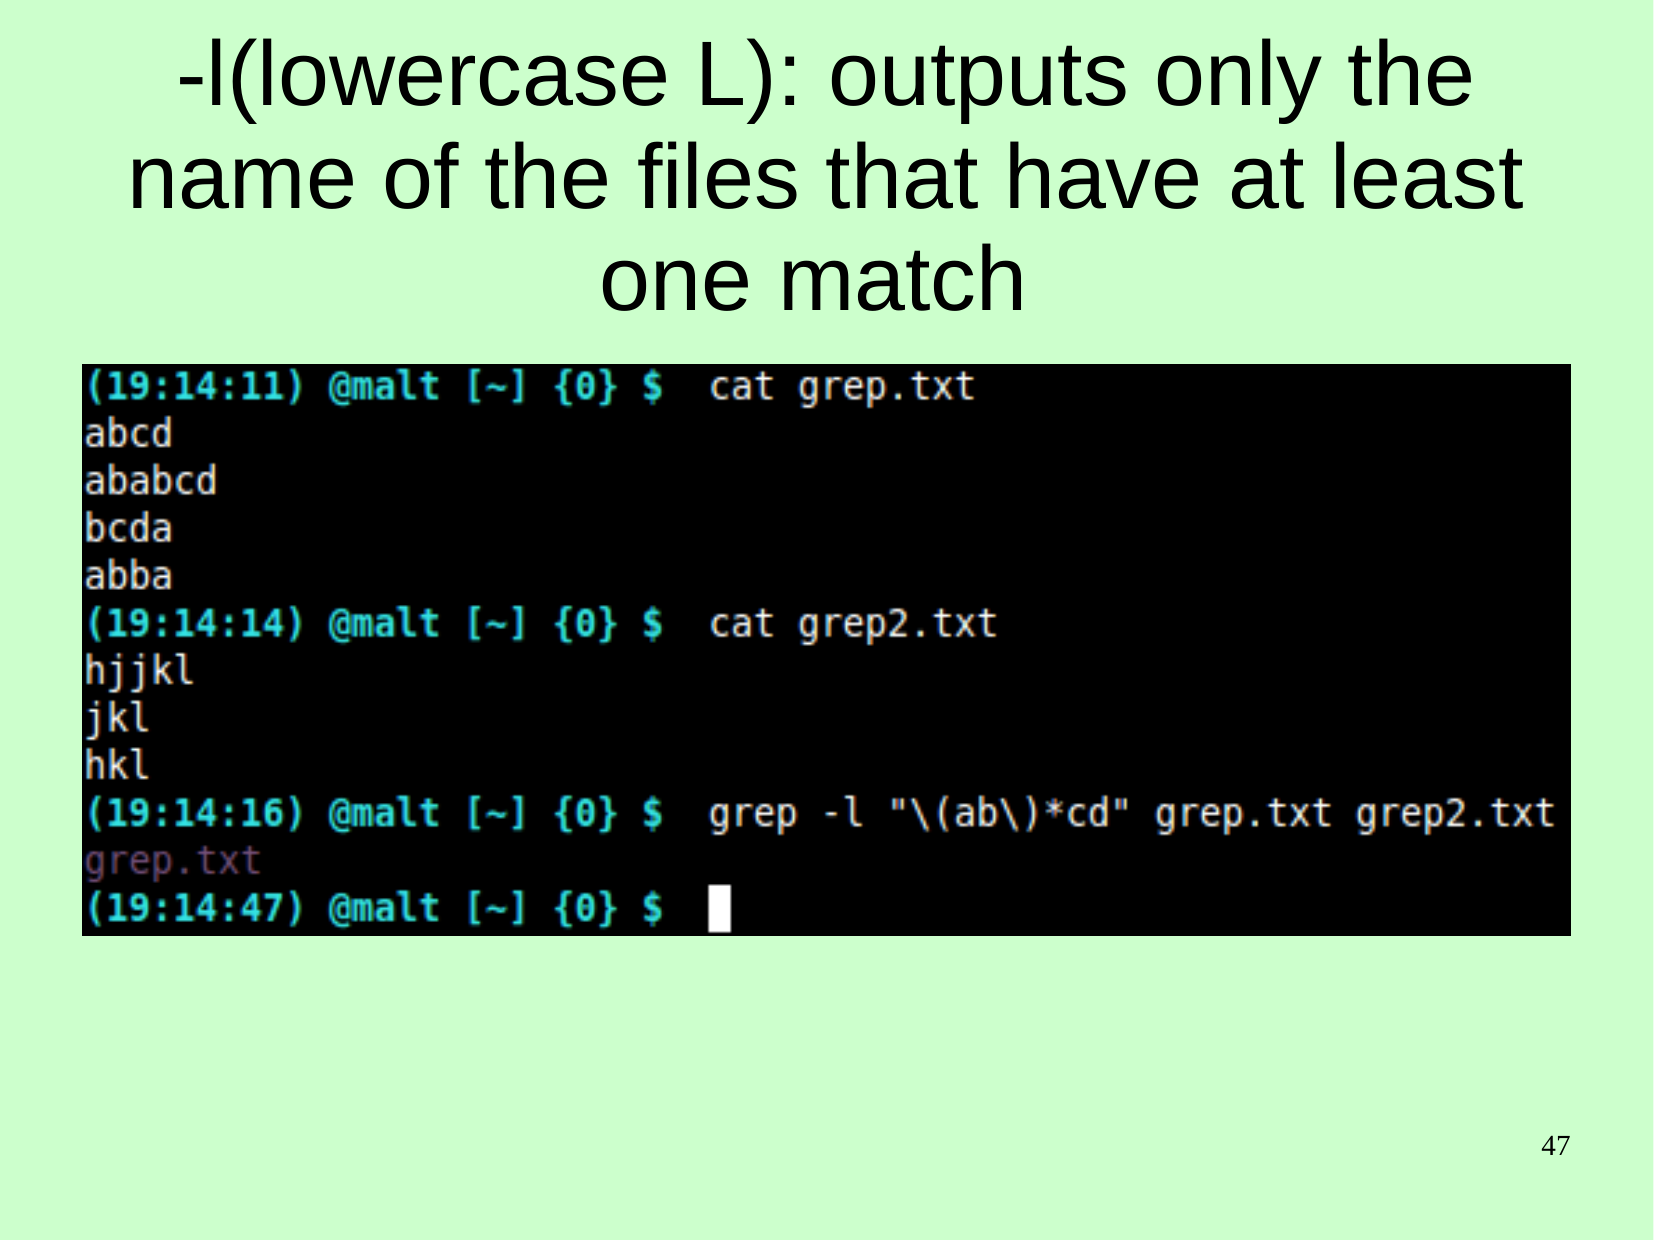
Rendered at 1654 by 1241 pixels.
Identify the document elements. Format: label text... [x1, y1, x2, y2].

picture [82, 364, 1571, 936]
title -l(lowercase L): outputs only the name of the files that have at least one match [82, 22, 1571, 331]
